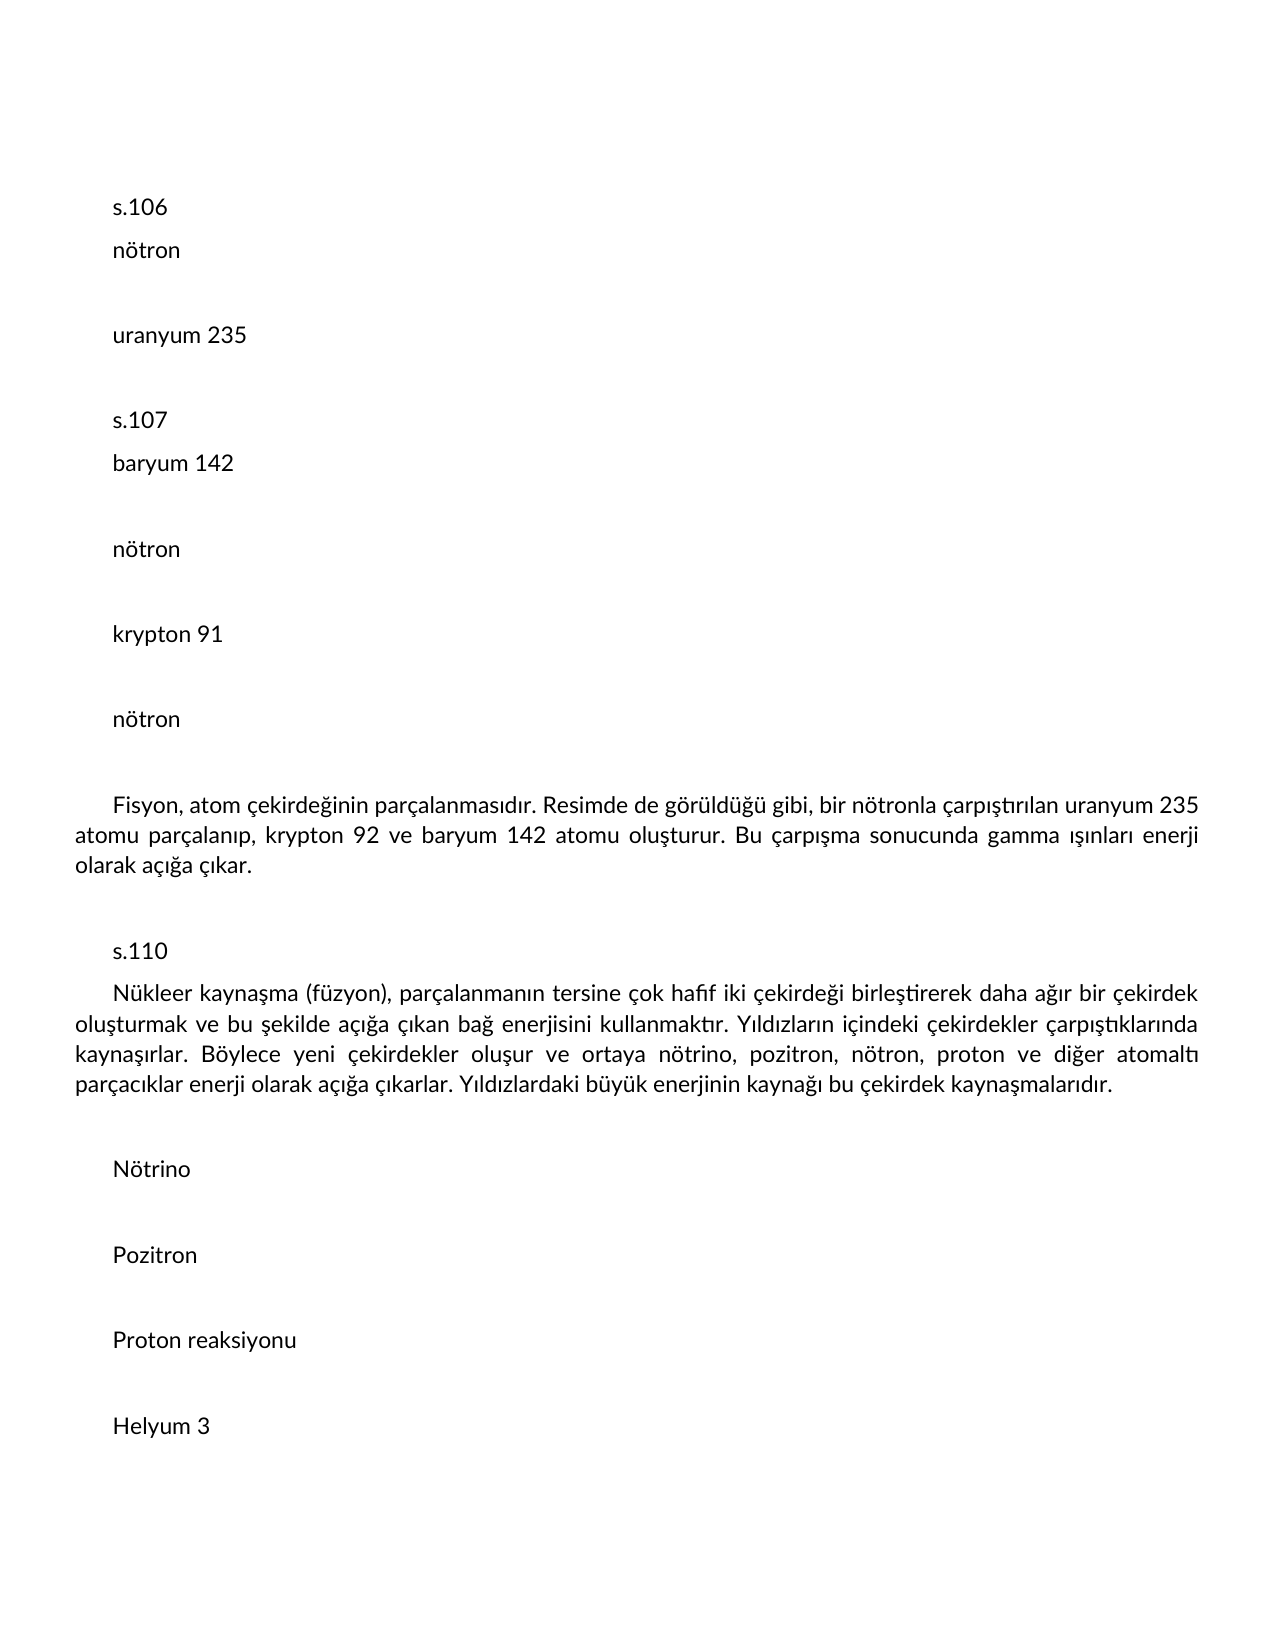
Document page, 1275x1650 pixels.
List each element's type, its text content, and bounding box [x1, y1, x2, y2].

text Nükleer kaynaşma (füzyon), parçalanmanın tersine çok hafif iki çekirdeği birleştirerek daha ağır bir çekirdek oluşturmak ve bu şekilde açığa çıkan bağ enerjisini kullanmaktır. Yıldızların içindeki çekirdekler çarpıştıklarında kaynaşırlar. Böylece yeni çekirdekler oluşur ve ortaya nötrino, pozitron, nötron, proton ve diğer atomaltı parçacıklar enerji olarak açığa çıkarlar. Yıldızlardaki büyük enerjinin kaynağı bu çekirdek kaynaşmalarıdır. [75, 979, 1200, 1097]
text s.106 [75, 193, 1200, 220]
text krypton 91 [75, 620, 1200, 647]
text s.110 [75, 936, 1200, 964]
text nötron [75, 534, 1200, 562]
text baryum 142 [75, 449, 1200, 476]
text nötron [75, 235, 1200, 263]
text uranyum 235 [75, 321, 1200, 348]
text Fisyon, atom çekirdeğinin parçalanmasıdır. Resimde de görüldüğü gibi, bir nötronla çarpıştırılan uranyum 235 atomu parçalanıp, krypton 92 ve baryum 142 atomu oluşturur. Bu çarpışma sonucunda gamma ışınları enerji olarak açığa çıkar. [75, 791, 1200, 878]
text s.107 [75, 406, 1200, 434]
text Pozitron [75, 1241, 1200, 1268]
text Nötrino [75, 1155, 1200, 1183]
text Helyum 3 [75, 1411, 1200, 1439]
text nötron [75, 705, 1200, 733]
text Proton reaksiyonu [75, 1326, 1200, 1353]
